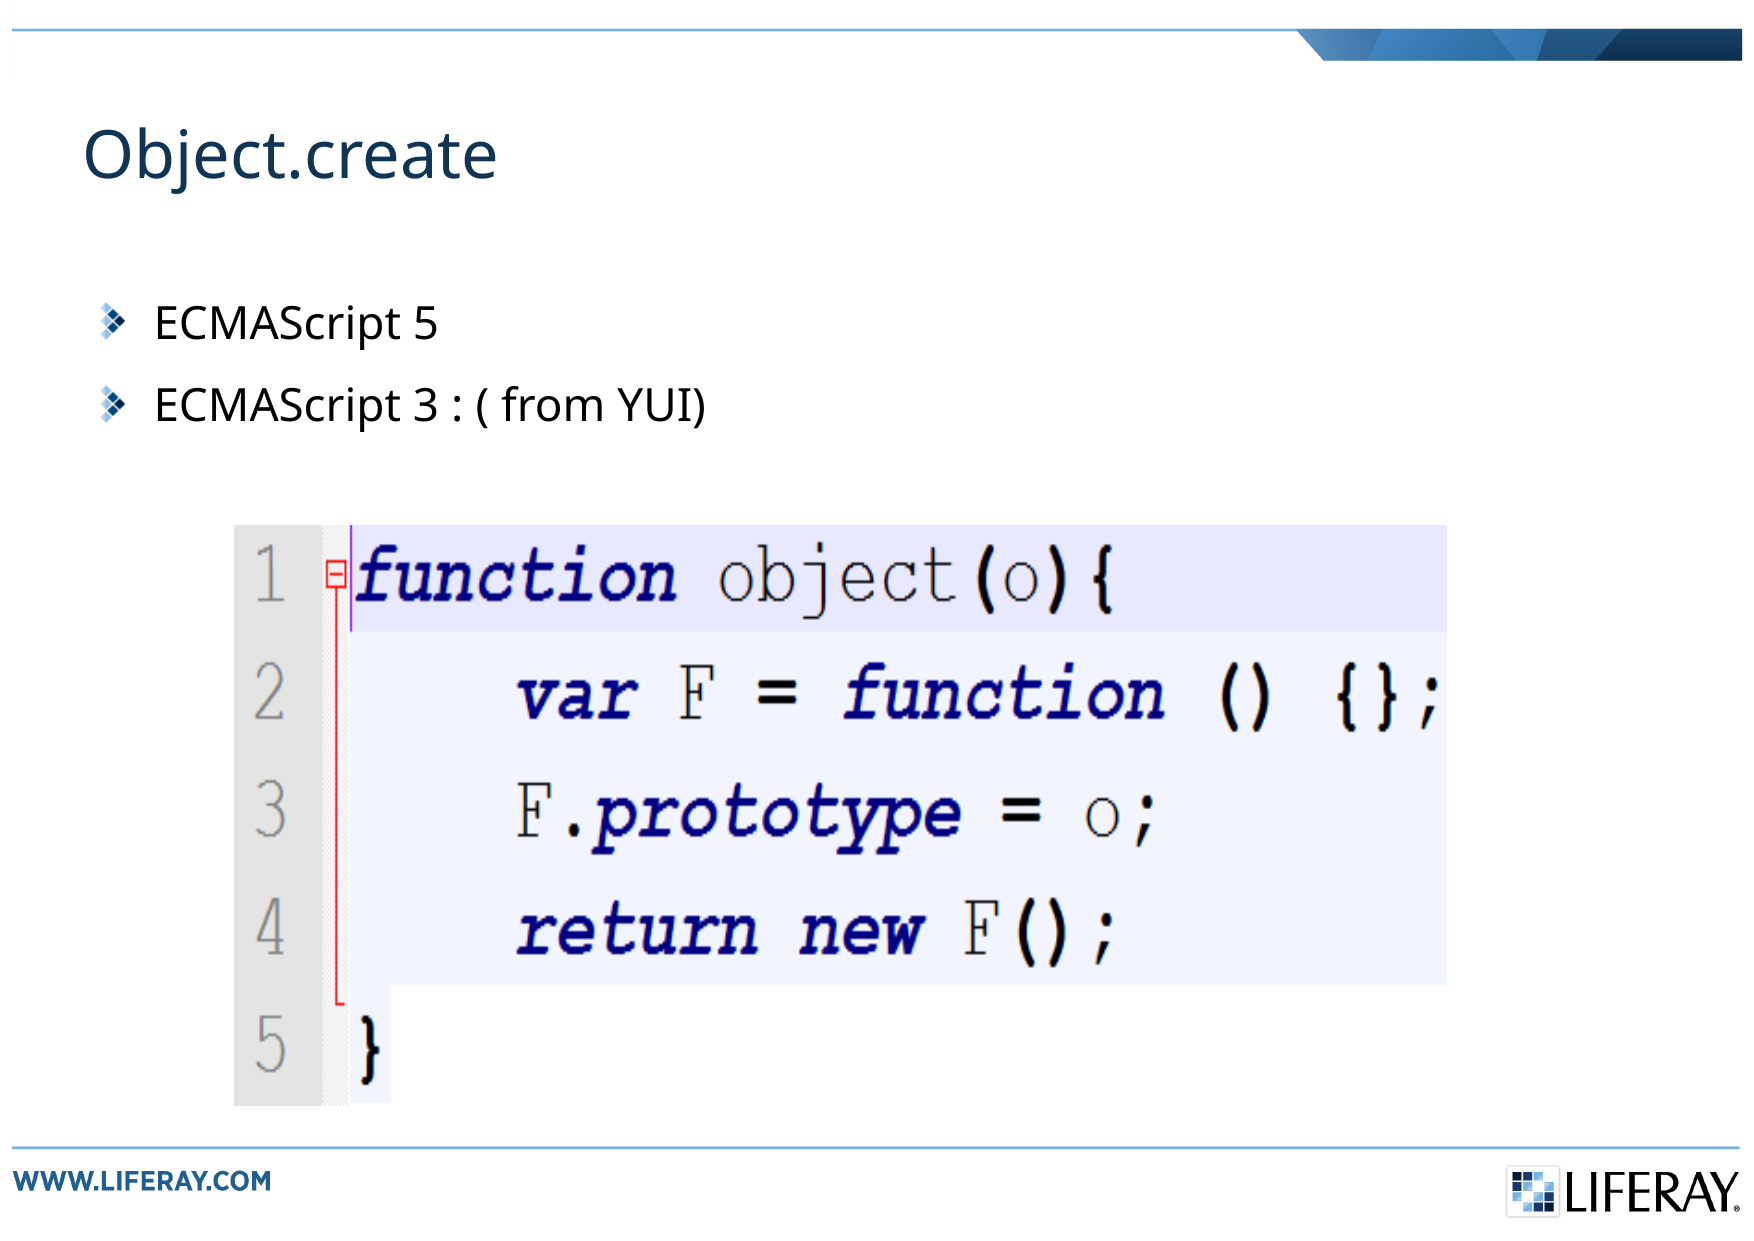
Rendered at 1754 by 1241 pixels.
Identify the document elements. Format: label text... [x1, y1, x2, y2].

picture [10, 1124, 1741, 1234]
title Object.create [82, 49, 1571, 257]
picture [12, 0, 1743, 84]
picture [234, 525, 1447, 1106]
list ECMAScript 5 ECMAScript 3 : ( from YUI) [82, 290, 1571, 1010]
